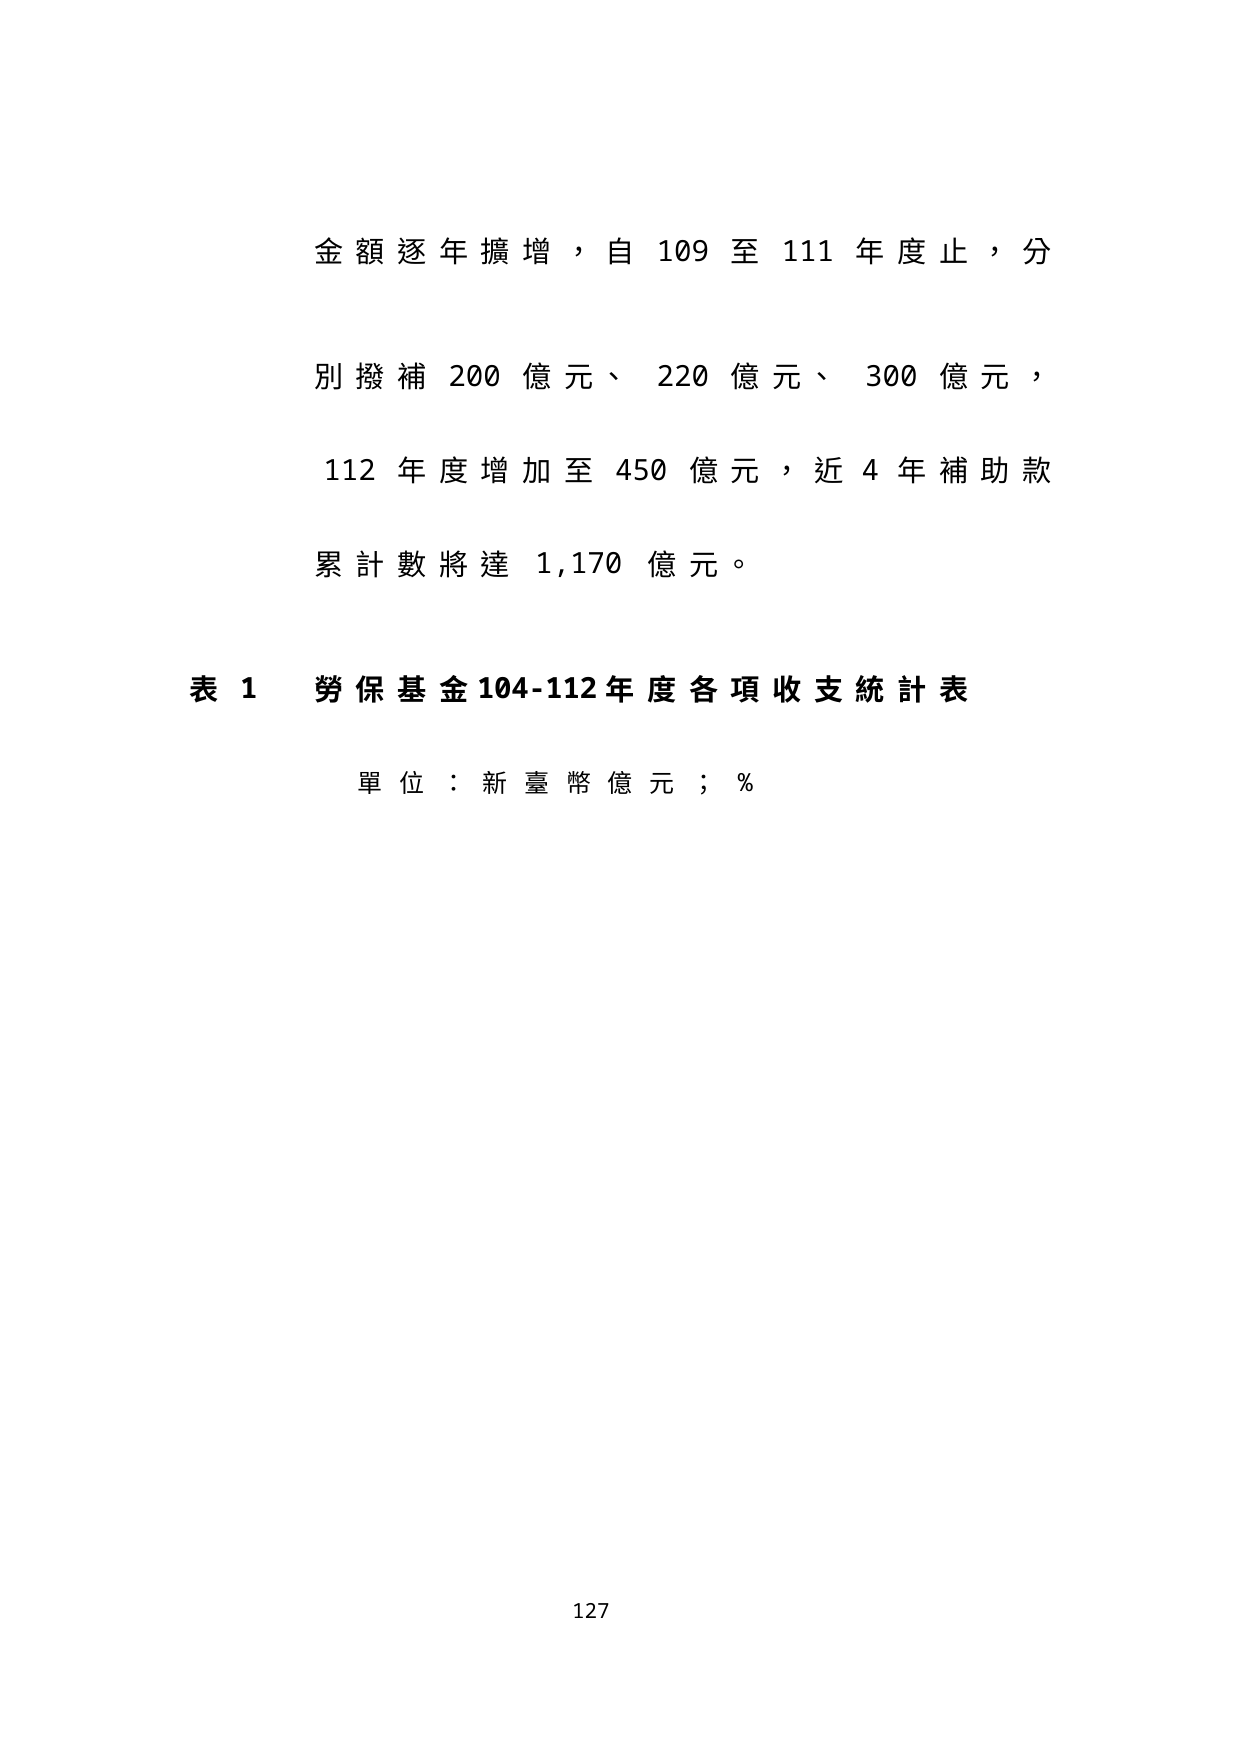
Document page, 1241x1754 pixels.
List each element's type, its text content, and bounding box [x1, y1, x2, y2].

text 表1 勞保基金104-112年度各項收支統計表 單位：新臺幣億元；% [183, 615, 1058, 802]
text 金額逐年擴增，自109至111年度止，分別撥補200億元、220億元、300億元，112年度增加至450億元，近4年補助款累計數將達1,170億元。 [271, 177, 1058, 615]
